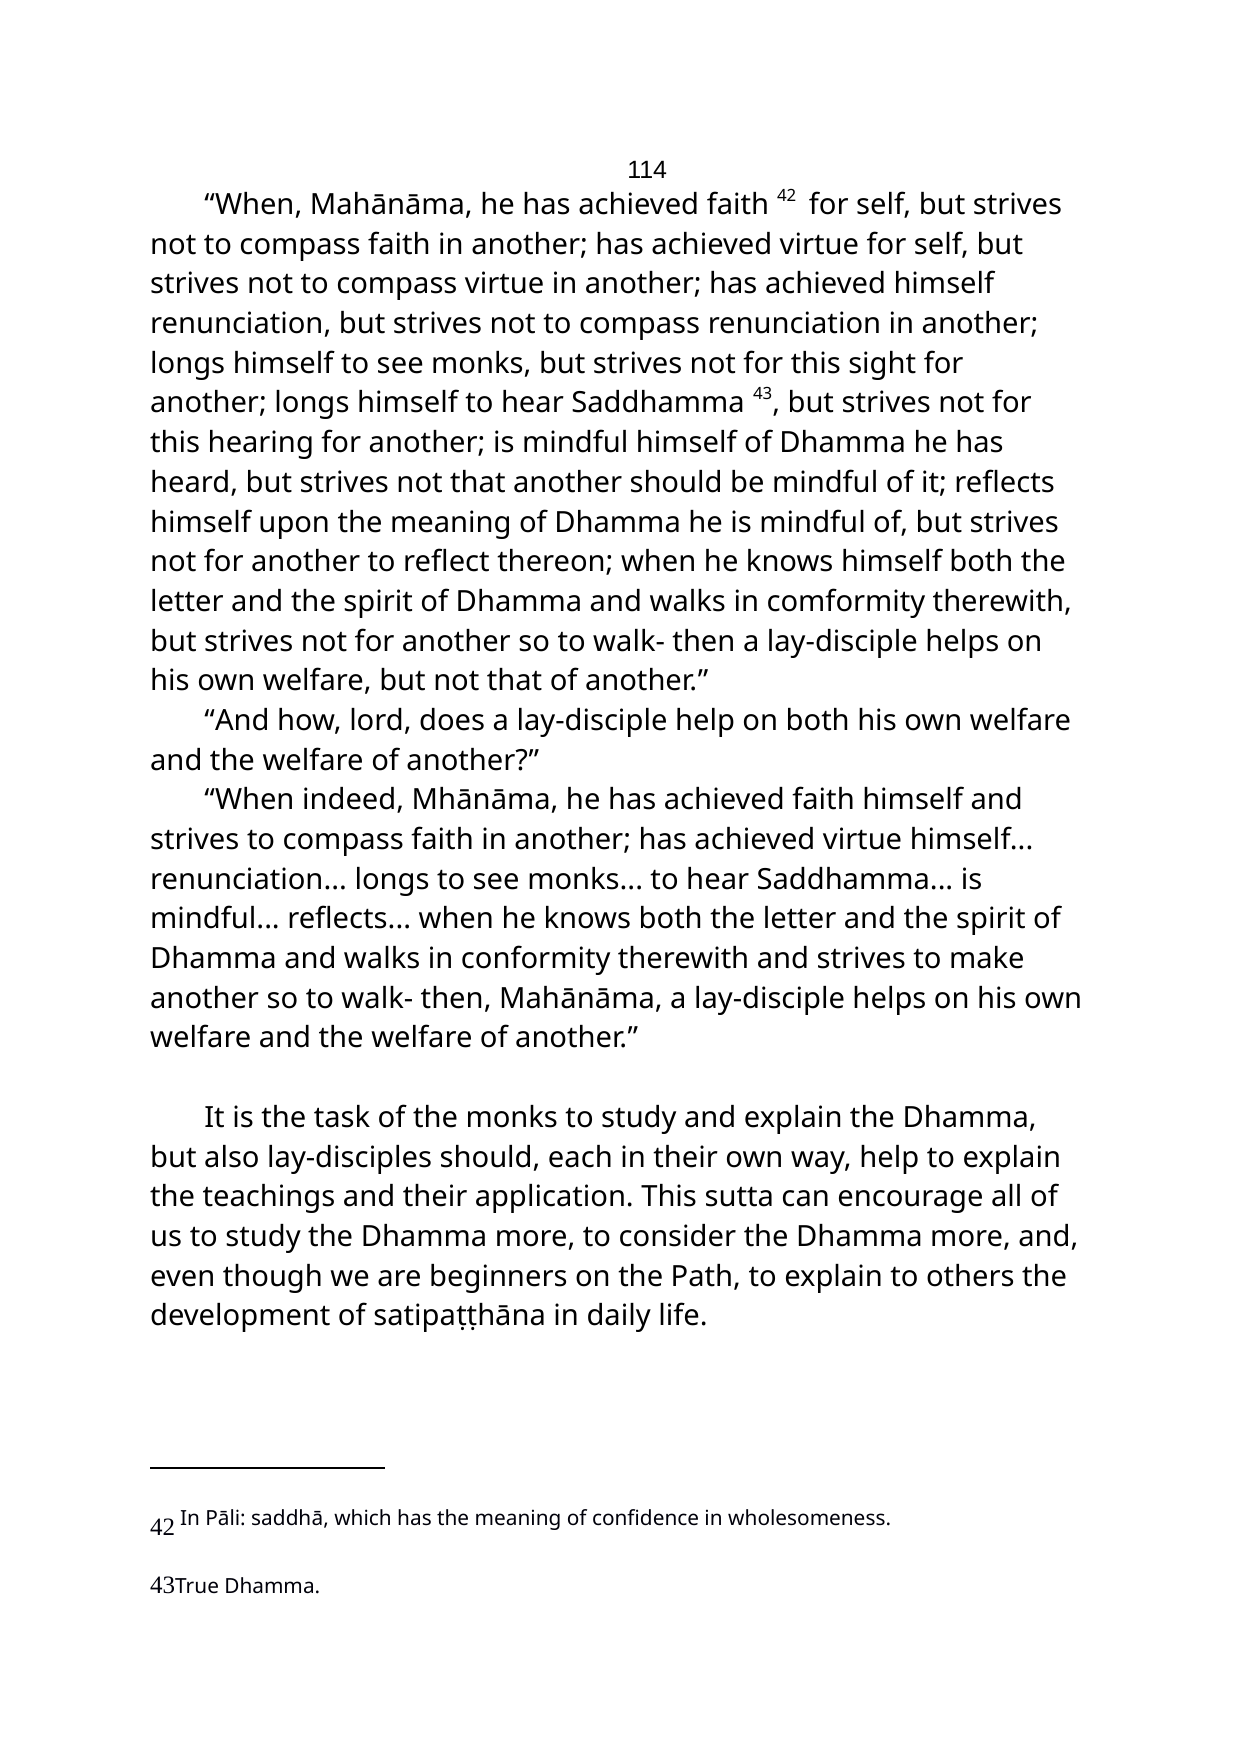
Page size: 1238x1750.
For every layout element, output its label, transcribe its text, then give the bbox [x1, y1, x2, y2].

text “When indeed, Mhānāma, he has achieved faith himself and strives to compass faith in another; has achieved virtue himself... renunciation... longs to see monks... to hear Saddhamma... is mindful... reflects... when he knows both the letter and the spirit of Dhamma and walks in conformity therewith and strives to make another so to walk- then, Mahānāma, a lay-disciple helps on his own welfare and the welfare of another.” [150, 779, 1087, 1056]
text True Dhamma. [150, 1571, 1087, 1600]
text “When, Mahānāma, he has achieved faith for self, but strives not to compass faith in another; has achieved virtue for self, but strives not to compass virtue in another; has achieved himself renunciation, but strives not to compass renunciation in another; longs himself to see monks, but strives not for this sight for another; longs himself to hear Saddhamma , but strives not for this hearing for another; is mindful himself of Dhamma he has heard, but strives not that another should be mindful of it; reflects himself upon the meaning of Dhamma he is mindful of, but strives not for another to reflect thereon; when he knows himself both the letter and the spirit of Dhamma and walks in comformity therewith, but strives not for another so to walk- then a lay-disciple helps on his own welfare, but not that of another.” [150, 183, 1087, 699]
text In Pāli: saddhā, which has the meaning of confidence in wholesomeness. [150, 1503, 1087, 1541]
text It is the task of the monks to study and explain the Dhamma, but also lay-disciples should, each in their own way, help to explain the teachings and their application. This sutta can encourage all of us to study the Dhamma more, to consider the Dhamma more, and, even though we are beginners on the Path, to explain to others the development of satipaṭṭhāna in daily life. [150, 1096, 1087, 1334]
text “And how, lord, does a lay-disciple help on both his own welfare and the welfare of another?” [150, 699, 1087, 779]
